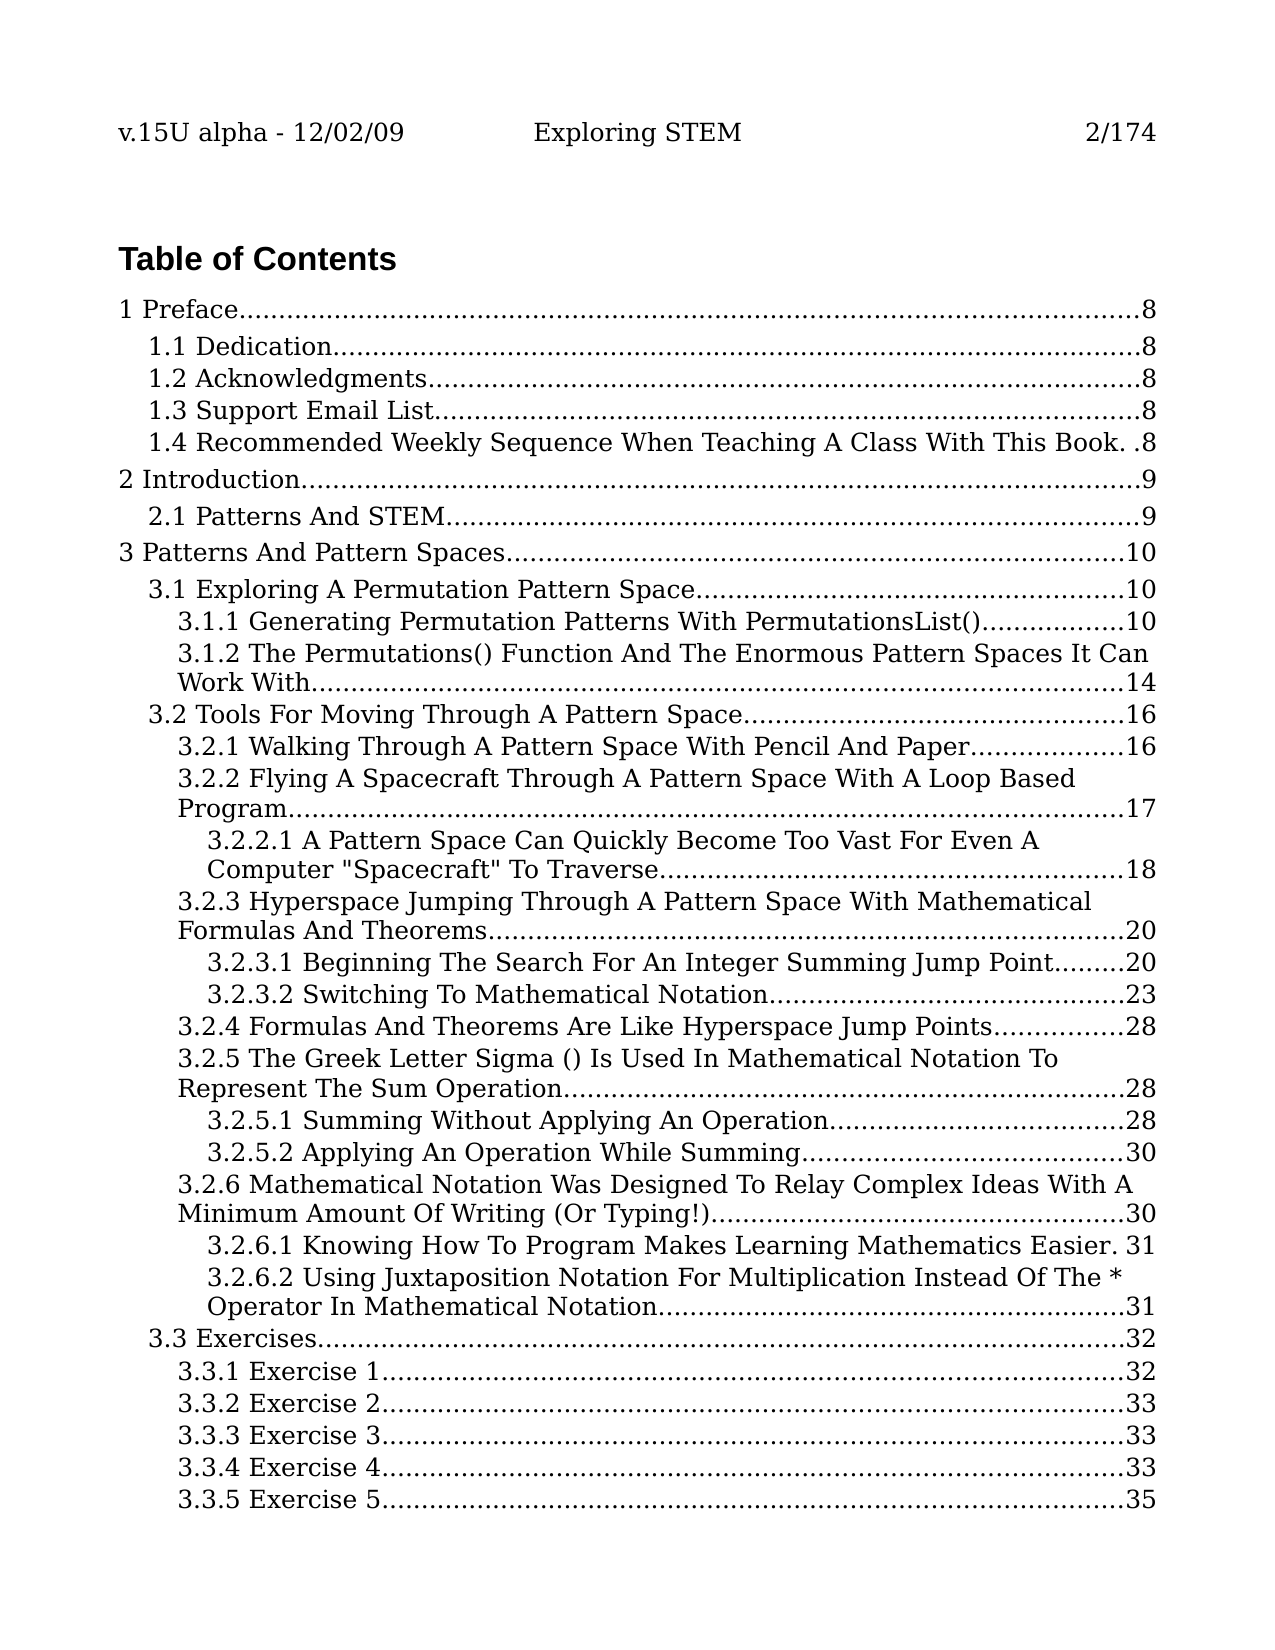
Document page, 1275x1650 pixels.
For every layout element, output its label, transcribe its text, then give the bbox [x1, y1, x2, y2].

subtitle Table of Contents [118, 239, 1157, 277]
text 3.1 Exploring A Permutation Pattern Space 10 [148, 575, 1157, 604]
text 3.3.4 Exercise 4 33 [177, 1453, 1157, 1482]
text 3.2.2 Flying A Spacecraft Through A Pattern Space With A Loop Based Program 17 [177, 764, 1157, 823]
text 3.3 Exercises 32 [148, 1324, 1157, 1354]
text 3.2.3 Hyperspace Jumping Through A Pattern Space With Mathematical Formulas And Theorems 20 [177, 887, 1157, 945]
text 3.2.3.1 Beginning The Search For An Integer Summing Jump Point 20 [207, 948, 1157, 977]
text 1.2 Acknowledgments 8 [148, 364, 1157, 393]
text 3.2.5 The Greek Letter Sigma () Is Used In Mathematical Notation To Represent The Sum Operation 28 [177, 1044, 1157, 1103]
text 3.2.6.2 Using Juxtaposition Notation For Multiplication Instead Of The * Operator In Mathematical Notation 31 [207, 1263, 1157, 1322]
text 1.4 Recommended Weekly Sequence When Teaching A Class With This Book 8 [148, 428, 1157, 457]
text 2.1 Patterns And STEM 9 [148, 502, 1157, 531]
text 1.3 Support Email List 8 [148, 396, 1157, 425]
text 3.2.6 Mathematical Notation Was Designed To Relay Complex Ideas With A Minimum Amount Of Writing (Or Typing!) 30 [177, 1170, 1157, 1228]
text 3.2.5.2 Applying An Operation While Summing 30 [207, 1138, 1157, 1167]
text 3.3.2 Exercise 2 33 [177, 1389, 1157, 1418]
text 3.2.2.1 A Pattern Space Can Quickly Become Too Vast For Even A Computer "Spacecraft" To Traverse 18 [207, 826, 1157, 884]
text 3.2.5.1 Summing Without Applying An Operation 28 [207, 1106, 1157, 1135]
text 3.2 Tools For Moving Through A Pattern Space 16 [148, 700, 1157, 729]
text 3.2.1 Walking Through A Pattern Space With Pencil And Paper 16 [177, 732, 1157, 762]
text 3.2.3.2 Switching To Mathematical Notation 23 [207, 980, 1157, 1009]
text 3.3.1 Exercise 1 32 [177, 1357, 1157, 1386]
text 3.1.2 The Permutations() Function And The Enormous Pattern Spaces It Can Work With 14 [177, 639, 1157, 697]
text 1 Preface 8 [118, 295, 1157, 324]
text 2 Introduction 9 [118, 465, 1157, 494]
text 3 Patterns And Pattern Spaces 10 [118, 538, 1157, 567]
text 3.2.4 Formulas And Theorems Are Like Hyperspace Jump Points 28 [177, 1012, 1157, 1042]
text 3.3.5 Exercise 5 35 [177, 1485, 1157, 1514]
text 3.3.3 Exercise 3 33 [177, 1421, 1157, 1450]
text 3.2.6.1 Knowing How To Program Makes Learning Mathematics Easier 31 [207, 1231, 1157, 1260]
text 1.1 Dedication 8 [148, 332, 1157, 361]
text 3.1.1 Generating Permutation Patterns With PermutationsList() 10 [177, 607, 1157, 636]
